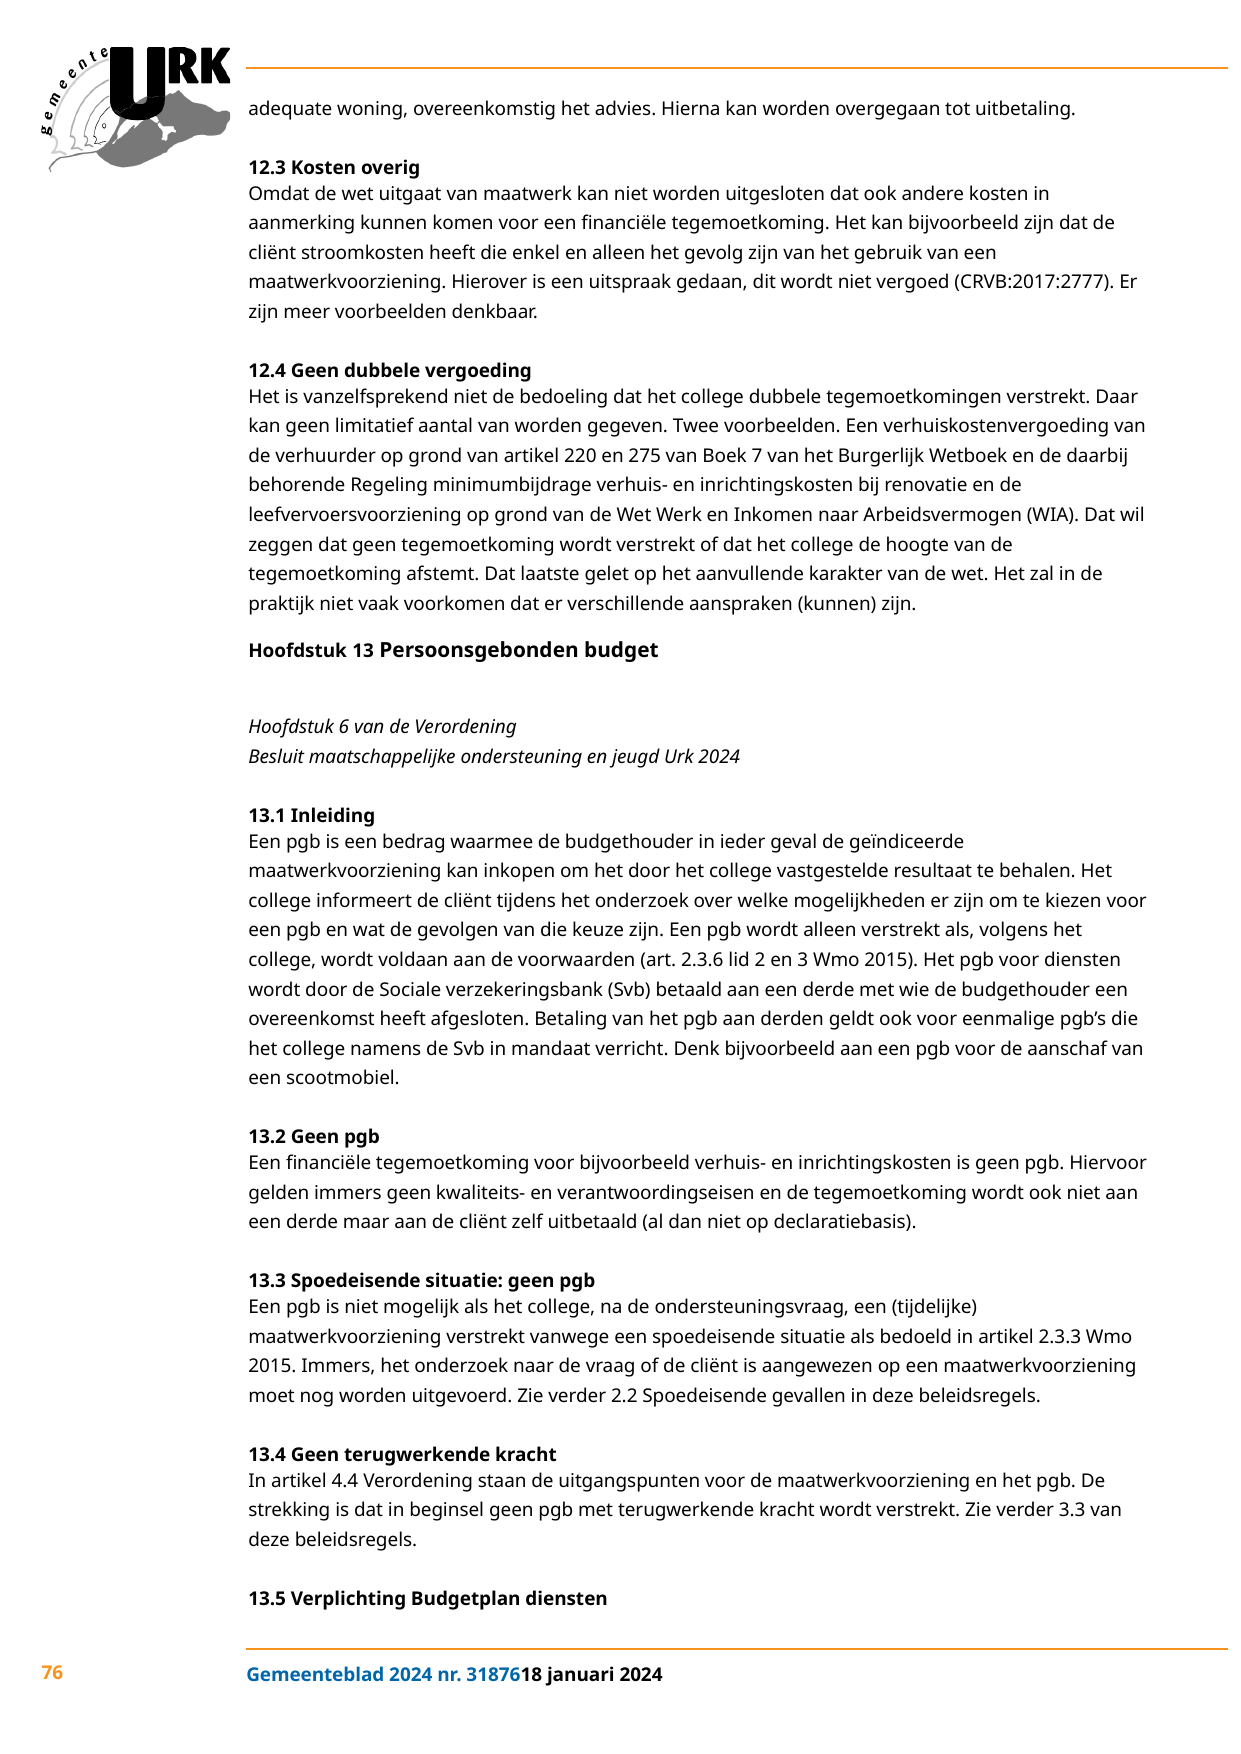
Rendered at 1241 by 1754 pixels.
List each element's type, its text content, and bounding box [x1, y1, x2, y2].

text adequate woning, overeenkomstig het advies. Hierna kan worden overgegaan tot uitbetaling. [248, 95, 1152, 121]
text Een financiële tegemoetkoming voor bijvoorbeeld verhuis- en inrichtingskosten is geen pgb. Hiervoor gelden immers geen kwaliteits- en verantwoordingseisen en de tegemoetkoming wordt ook niet aan een derde maar aan de cliënt zelf uitbetaald (al dan niet op declaratiebasis). [248, 1149, 1152, 1234]
text 12.3 Kosten overig [248, 154, 1152, 180]
text Hoofdstuk 13 Persoonsgebonden budget [248, 636, 1152, 664]
text Het is vanzelfsprekend niet de bedoeling dat het college dubbele tegemoetkomingen verstrekt. Daar kan geen limitatief aantal van worden gegeven. Twee voorbeelden. Een verhuiskostenvergoeding van de verhuurder op grond van artikel 220 en 275 van Boek 7 van het Burgerlijk Wetboek en de daarbij behorende Regeling minimumbijdrage verhuis- en inrichtingskosten bij renovatie en de leefvervoersvoorziening op grond van de Wet Werk en Inkomen naar Arbeidsvermogen (WIA). Dat wil zeggen dat geen tegemoetkoming wordt verstrekt of dat het college de hoogte van de tegemoetkoming afstemt. Dat laatste gelet op het aanvullende karakter van de wet. Het zal in de praktijk niet vaak voorkomen dat er verschillende aanspraken (kunnen) zijn. [248, 383, 1152, 616]
text 13.5 Verplichting Budgetplan diensten [248, 1585, 1152, 1611]
text 13.1 Inleiding [248, 802, 1152, 828]
text Hoofdstuk 6 van de Verordening [248, 713, 1152, 739]
text Besluit maatschappelijke ondersteuning en jeugd Urk 2024 [248, 743, 1152, 769]
text 13.4 Geen terugwerkende kracht [248, 1441, 1152, 1467]
text Een pgb is een bedrag waarmee de budgethouder in ieder geval de geïndiceerde maatwerkvoorziening kan inkopen om het door het college vastgestelde resultaat te behalen. Het college informeert de cliënt tijdens het onderzoek over welke mogelijkheden er zijn om te kiezen voor een pgb en wat de gevolgen van die keuze zijn. Een pgb wordt alleen verstrekt als, volgens het college, wordt voldaan aan de voorwaarden (art. 2.3.6 lid 2 en 3 Wmo 2015). Het pgb voor diensten wordt door de Sociale verzekeringsbank (Svb) betaald aan een derde met wie de budgethouder een overeenkomst heeft afgesloten. Betaling van het pgb aan derden geldt ook voor eenmalige pgb’s die het college namens de Svb in mandaat verricht. Denk bijvoorbeeld aan een pgb voor de aanschaf van een scootmobiel. [248, 828, 1152, 1090]
text 13.3 Spoedeisende situatie: geen pgb [248, 1268, 1152, 1293]
text In artikel 4.4 Verordening staan de uitgangspunten voor de maatwerkvoorziening en het pgb. De strekking is dat in beginsel geen pgb met terugwerkende kracht wordt verstrekt. Zie verder 3.3 van deze beleidsregels. [248, 1467, 1152, 1552]
picture [41, 47, 231, 172]
text Een pgb is niet mogelijk als het college, na de ondersteuningsvraag, een (tijdelijke) maatwerkvoorziening verstrekt vanwege een spoedeisende situatie als bedoeld in artikel 2.3.3 Wmo 2015. Immers, het onderzoek naar de vraag of de cliënt is aangewezen op een maatwerkvoorziening moet nog worden uitgevoerd. Zie verder 2.2 Spoedeisende gevallen in deze beleidsregels. [248, 1293, 1152, 1408]
text 13.2 Geen pgb [248, 1124, 1152, 1149]
text 12.4 Geen dubbele vergoeding [248, 357, 1152, 383]
text Omdat de wet uitgaat van maatwerk kan niet worden uitgesloten dat ook andere kosten in aanmerking kunnen komen voor een financiële tegemoetkoming. Het kan bijvoorbeeld zijn dat de cliënt stroomkosten heeft die enkel en alleen het gevolg zijn van het gebruik van een maatwerkvoorziening. Hierover is een uitspraak gedaan, dit wordt niet vergoed (CRVB:2017:2777). Er zijn meer voorbeelden denkbaar. [248, 180, 1152, 324]
